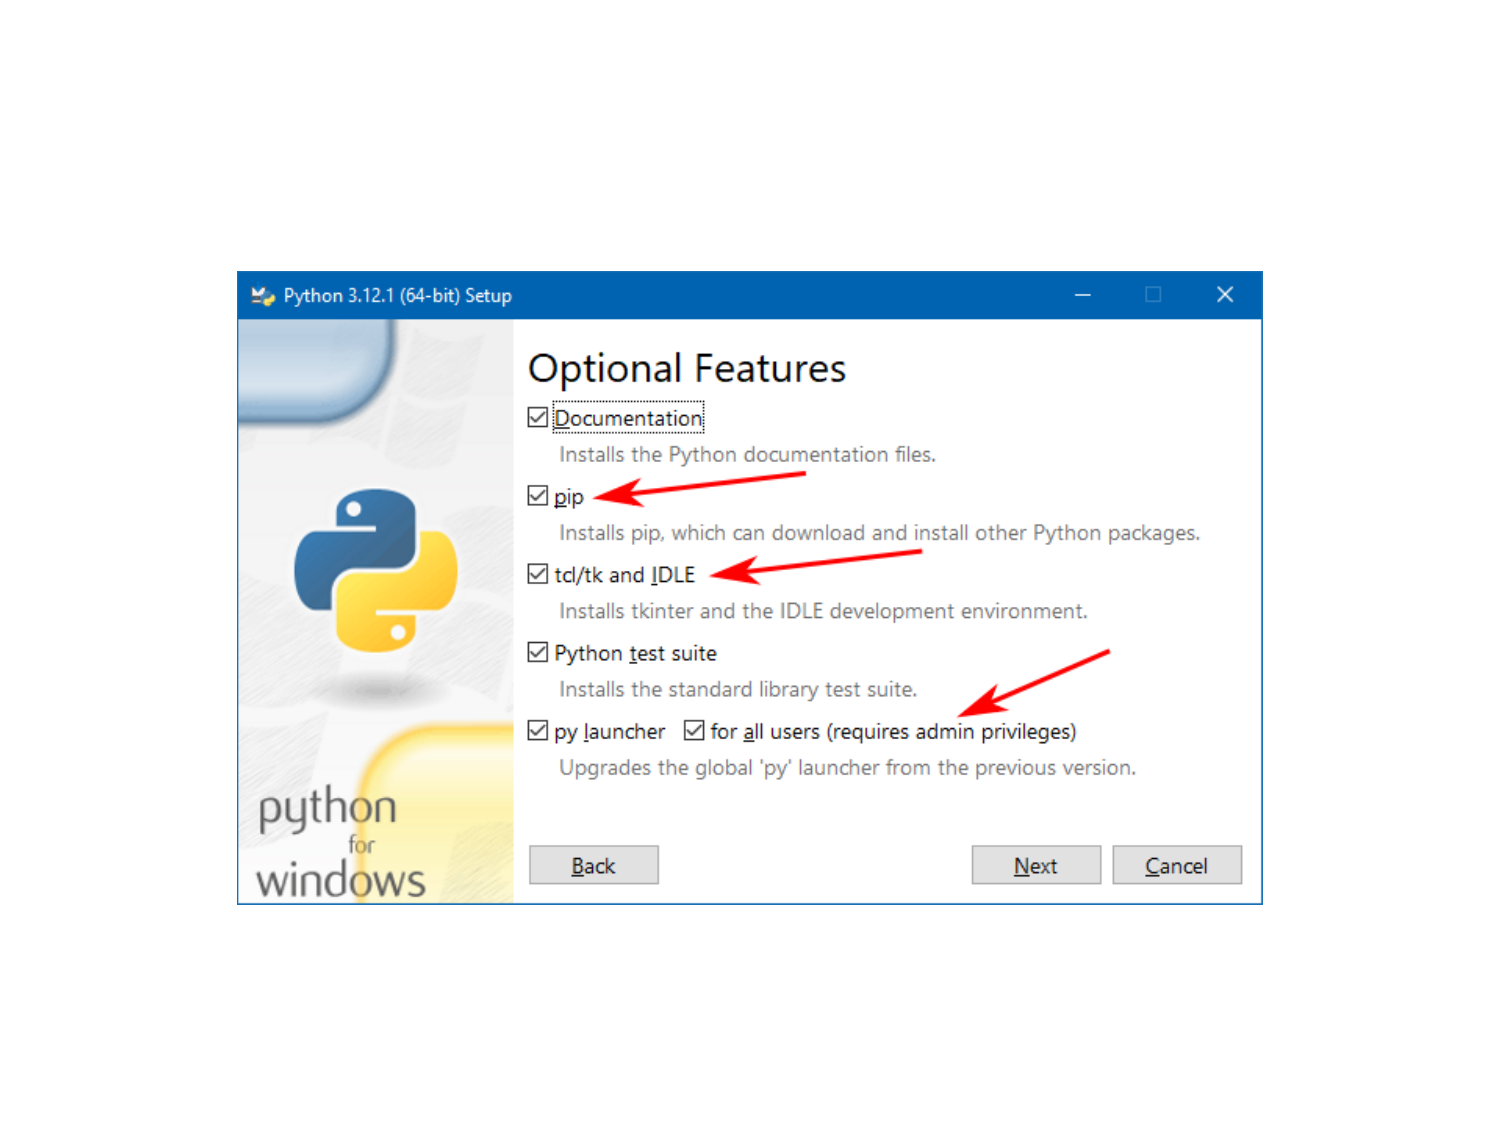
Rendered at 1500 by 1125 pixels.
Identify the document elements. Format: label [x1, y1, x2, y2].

picture [237, 271, 1263, 905]
